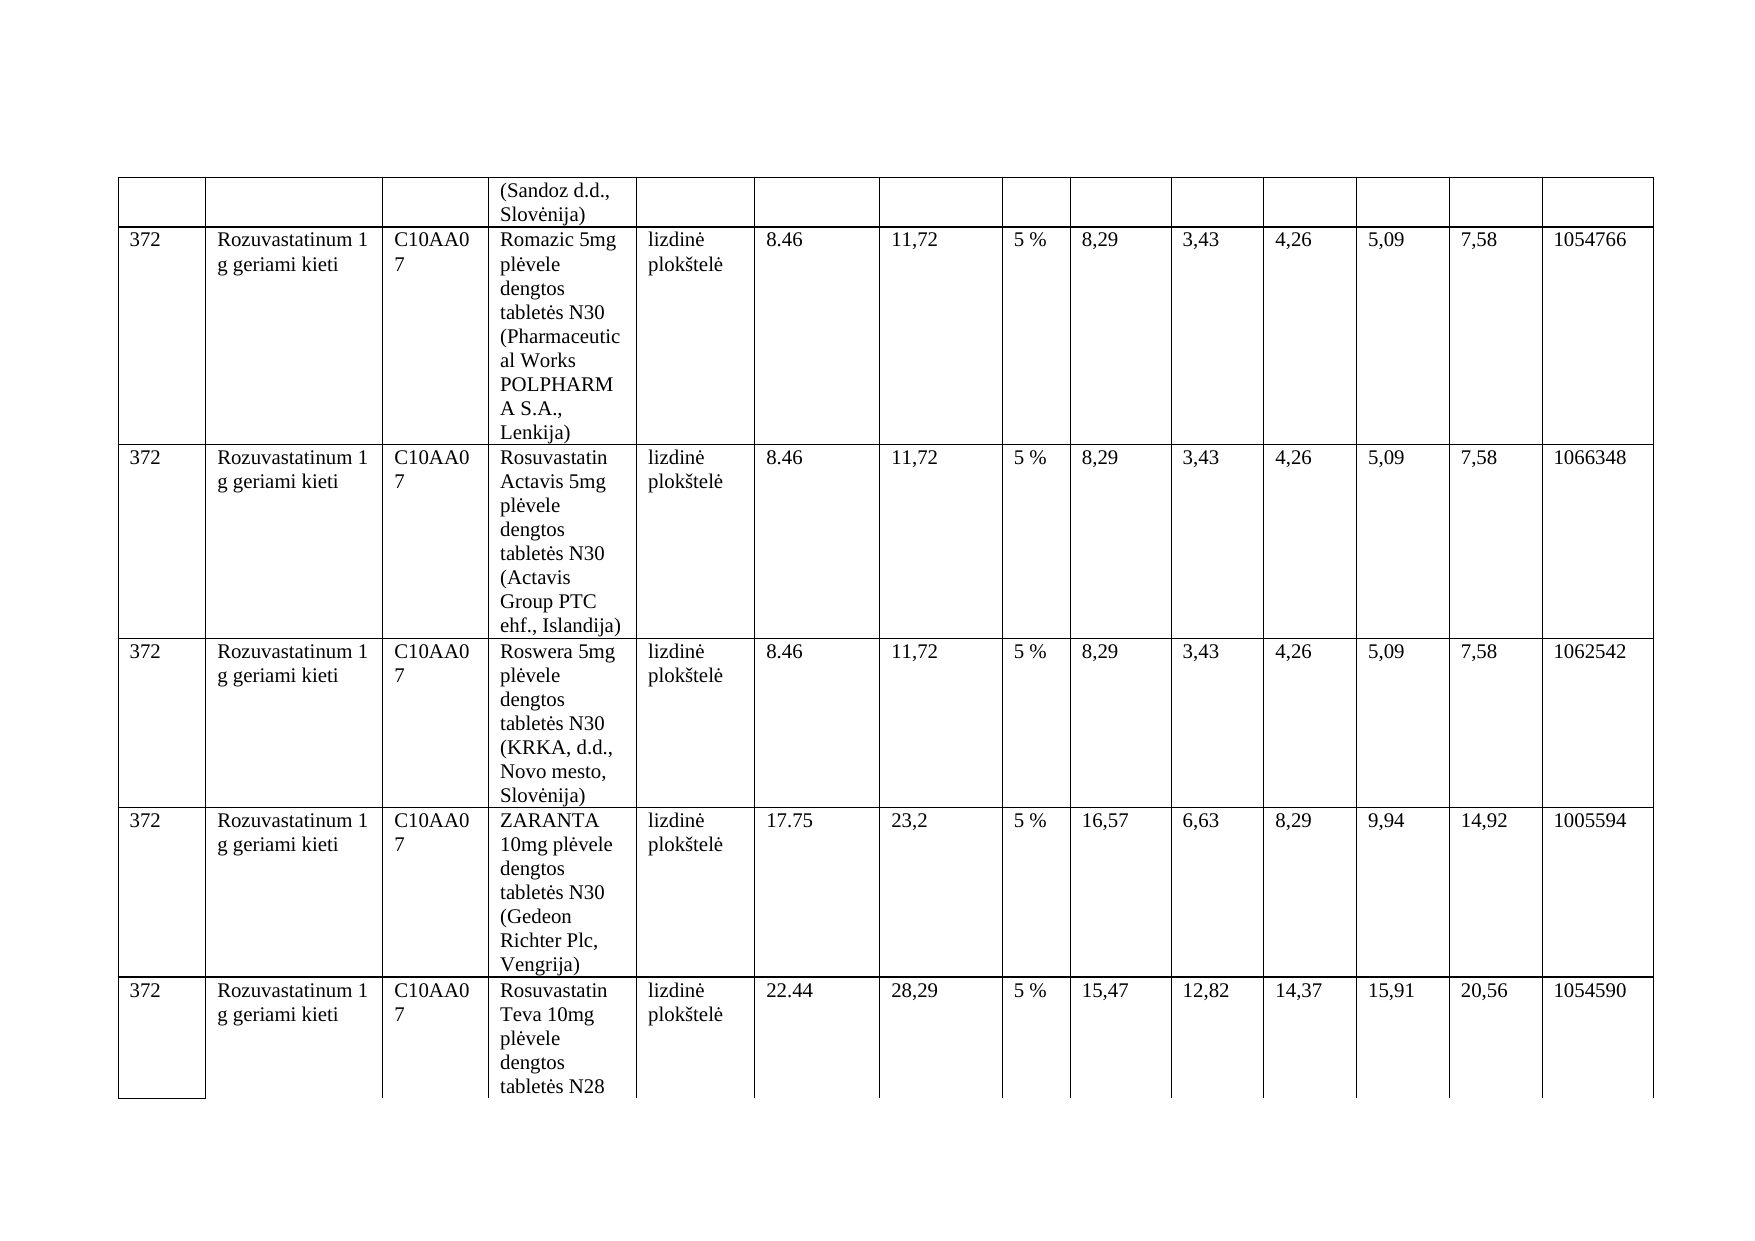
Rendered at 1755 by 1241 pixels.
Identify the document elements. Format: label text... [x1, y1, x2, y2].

table_cell [1450, 178, 1542, 226]
table_cell 11,72 [880, 228, 1002, 444]
table_cell 372 [119, 445, 205, 637]
table_cell 372 [119, 639, 205, 807]
table_cell [119, 178, 205, 226]
table_cell 372 [119, 978, 205, 1098]
table_cell [1071, 178, 1171, 226]
table_cell 5 % [1003, 808, 1070, 976]
table_cell 12,82 [1172, 978, 1263, 1098]
table_cell 5 % [1003, 978, 1070, 1098]
table_cell Romazic 5mg plėvele dengtos tabletės N30 (Pharmaceutical Works POLPHARMA S.A., Lenkija) [489, 228, 636, 444]
table_cell [383, 178, 488, 226]
table_cell 3,43 [1172, 445, 1263, 637]
table_cell [880, 178, 1002, 226]
table_cell 5,09 [1357, 445, 1449, 637]
table_cell 8,29 [1071, 228, 1171, 444]
table_cell 3,43 [1172, 228, 1263, 444]
table_cell 14,92 [1450, 808, 1542, 976]
table_cell 5,09 [1357, 639, 1449, 807]
table_cell 5,09 [1357, 228, 1449, 444]
table_cell [637, 178, 754, 226]
table_cell 4,26 [1264, 639, 1356, 807]
table_cell Rozuvastatinum 1 g geriami kieti [206, 639, 382, 807]
table_cell Rosuvastatin Actavis 5mg plėvele dengtos tabletės N30 (Actavis Group PTC ehf., Islandija) [489, 445, 636, 637]
table_cell 372 [119, 808, 205, 976]
table_cell 1062542 [1543, 639, 1653, 807]
table_cell C10AA07 [383, 445, 488, 637]
table_cell 17.75 [755, 808, 879, 976]
table_cell 5 % [1003, 445, 1070, 637]
table_cell 4,26 [1264, 445, 1356, 637]
table_cell [1543, 178, 1653, 226]
table_cell Rozuvastatinum 1 g geriami kieti [206, 808, 382, 976]
table_cell 7,58 [1450, 445, 1542, 637]
table_cell 8.46 [755, 639, 879, 807]
table_cell Roswera 5mg plėvele dengtos tabletės N30 (KRKA, d.d., Novo mesto, Slovėnija) [489, 639, 636, 807]
table_cell 8,29 [1071, 639, 1171, 807]
table_cell 20,56 [1450, 978, 1542, 1098]
table_cell 1066348 [1543, 445, 1653, 637]
table_cell C10AA07 [383, 228, 488, 444]
table_cell 8.46 [755, 445, 879, 637]
table_cell 28,29 [880, 978, 1002, 1098]
table_cell Rozuvastatinum 1 g geriami kieti [206, 978, 382, 1098]
table_cell 372 [119, 228, 205, 444]
table_cell lizdinė plokštelė [637, 445, 754, 637]
table_cell 7,58 [1450, 228, 1542, 444]
table_cell C10AA07 [383, 808, 488, 976]
table_cell [206, 178, 382, 226]
table_cell 5 % [1003, 228, 1070, 444]
table_cell 3,43 [1172, 639, 1263, 807]
table_cell [1264, 178, 1356, 226]
table_cell [755, 178, 879, 226]
table_cell C10AA07 [383, 978, 488, 1098]
table_cell 5 % [1003, 639, 1070, 807]
table_cell Rozuvastatinum 1 g geriami kieti [206, 445, 382, 637]
table_cell 22.44 [755, 978, 879, 1098]
table_cell ZARANTA 10mg plėvele dengtos tabletės N30 (Gedeon Richter Plc, Vengrija) [489, 808, 636, 976]
table_cell (Sandoz d.d., Slovėnija) [489, 178, 636, 226]
table_cell [1172, 178, 1263, 226]
table_cell Rozuvastatinum 1 g geriami kieti [206, 228, 382, 444]
table_cell 11,72 [880, 445, 1002, 637]
table_cell Rosuvastatin Teva 10mg plėvele dengtos tabletės N28 [489, 978, 636, 1098]
table_cell 1054766 [1543, 228, 1653, 444]
table_cell 16,57 [1071, 808, 1171, 976]
table_cell lizdinė plokštelė [637, 978, 754, 1098]
table_cell lizdinė plokštelė [637, 808, 754, 976]
table_cell 15,47 [1071, 978, 1171, 1098]
table_cell 9,94 [1357, 808, 1449, 976]
table_cell 15,91 [1357, 978, 1449, 1098]
table_cell 1005594 [1543, 808, 1653, 976]
table_cell [1003, 178, 1070, 226]
table_cell 1054590 [1543, 978, 1653, 1098]
table_cell 23,2 [880, 808, 1002, 976]
table_cell 4,26 [1264, 228, 1356, 444]
table_cell lizdinė plokštelė [637, 228, 754, 444]
table_cell 8,29 [1264, 808, 1356, 976]
table_cell 8,29 [1071, 445, 1171, 637]
table_cell 14,37 [1264, 978, 1356, 1098]
table_cell 6,63 [1172, 808, 1263, 976]
table_cell [1357, 178, 1449, 226]
table_cell C10AA07 [383, 639, 488, 807]
table_cell lizdinė plokštelė [637, 639, 754, 807]
table_cell 11,72 [880, 639, 1002, 807]
table_cell 8.46 [755, 228, 879, 444]
table_cell 7,58 [1450, 639, 1542, 807]
